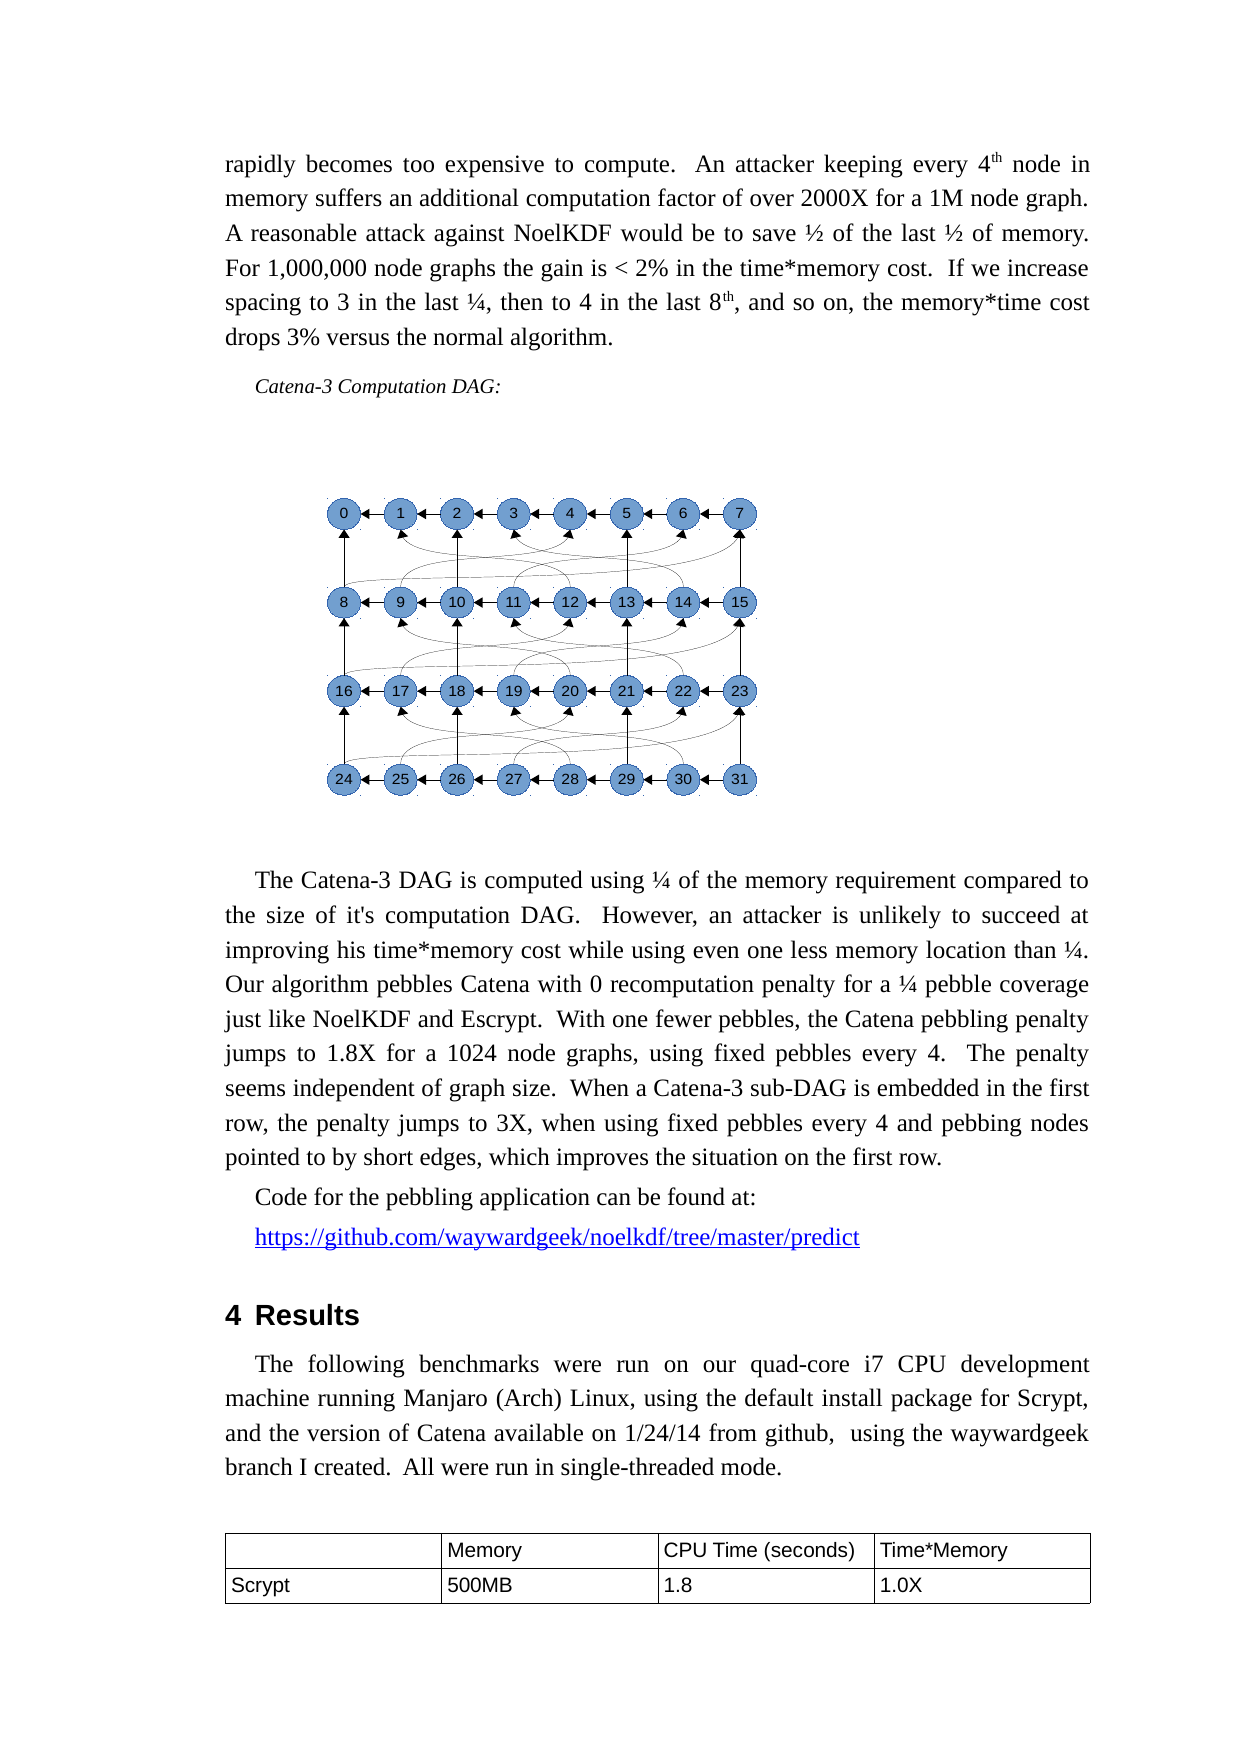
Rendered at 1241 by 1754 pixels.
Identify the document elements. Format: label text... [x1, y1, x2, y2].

text The Catena-3 DAG is computed using ¼ of the memory requirement compared to the size of it's computation DAG. However, an attacker is unlikely to succeed at improving his time*memory cost while using even one less memory location than ¼. Our algorithm pebbles Catena with 0 recomputation penalty for a ¼ pebble coverage just like NoelKDF and Escrypt. With one fewer pebbles, the Catena pebbling penalty jumps to 1.8X for a 1024 node graphs, using fixed pebbles every 4. The penalty seems independent of graph size. When a Catena-3 sub-DAG is embedded in the first row, the penalty jumps to 3X, when using fixed pebbles every 4 and pebbing nodes pointed to by short edges, which improves the situation on the first row. [225, 867, 1090, 1171]
text Catena-3 Computation DAG: [254, 375, 874, 398]
text rapidly becomes too expensive to compute. An attacker keeping every 4th node in memory suffers an additional computation factor of over 2000X for a 1M node graph. A reasonable attack against NoelKDF would be to save ½ of the last ½ of memory. For 1,000,000 node graphs the gain is < 2% in the time*memory cost. If we increase spacing to 3 in the last ¼, then to 4 in the last 8th, and so on, the memory*time cost drops 3% versus the normal algorithm. [225, 150, 1090, 351]
text Code for the pebbling application can be found at: [225, 1183, 1090, 1211]
table_cell 1.0X [875, 1569, 1090, 1602]
table_cell Scrypt [226, 1569, 441, 1602]
table_cell 500MB [442, 1569, 658, 1602]
table_cell 1.8 [659, 1569, 874, 1602]
text https://github.com/waywardgeek/noelkdf/tree/master/predict [225, 1223, 1090, 1250]
table_header Memory [442, 1534, 658, 1568]
text The following benchmarks were run on our quad-core i7 CPU development machine running Manjaro (Arch) Linux, using the default install package for Scrypt, and the version of Catena available on 1/24/14 from github, using the waywardgeek branch I created. All were run in single-threaded mode. [225, 1350, 1090, 1481]
table_header Time*Memory [875, 1534, 1090, 1568]
table_header CPU Time (seconds) [659, 1534, 874, 1568]
table_header [226, 1534, 441, 1568]
subtitle Results [225, 1299, 1090, 1331]
